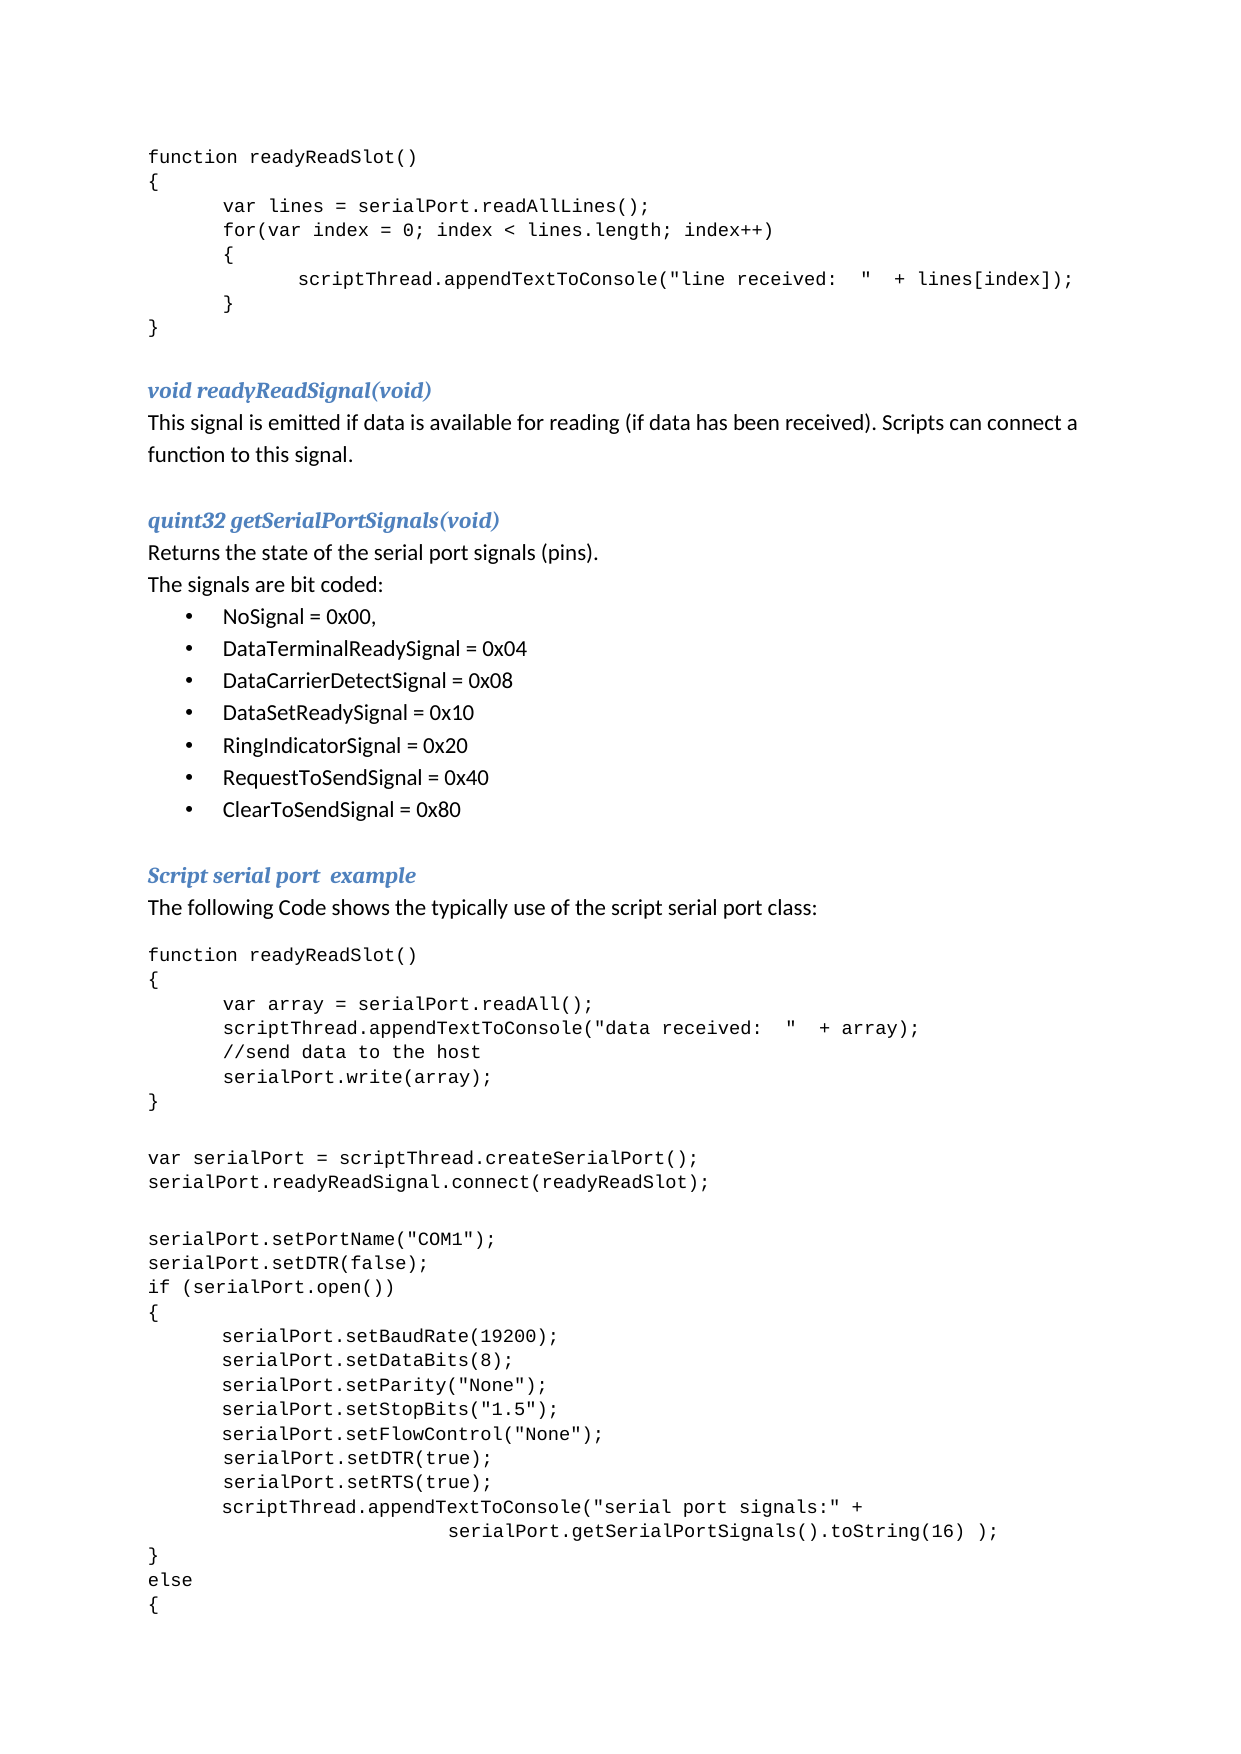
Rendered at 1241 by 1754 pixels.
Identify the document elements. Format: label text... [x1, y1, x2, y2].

text for(var index = 0; index < lines.length; index++) [148, 221, 1093, 242]
text { [148, 245, 1093, 266]
subtitle Script serial port example [148, 862, 1093, 889]
list ClearToSendSignal = 0x80 [185, 795, 1093, 823]
text serialPort.setBaudRate(19200); [221, 1327, 1093, 1348]
text { [148, 970, 1093, 991]
text This signal is emitted if data is available for reading (if data has been received). Scripts can connect a function to this signal. [148, 408, 1093, 468]
text } [148, 1546, 1093, 1567]
text The following Code shows the typically use of the script serial port class: [148, 893, 1093, 921]
text function readyReadSlot() [148, 946, 1093, 967]
text function readyReadSlot() [148, 148, 1093, 169]
subtitle quint32 getSerialPortSignals(void) [148, 507, 1093, 534]
text scriptThread.appendTextToConsole("line received: " + lines[index]); [148, 269, 1093, 291]
text serialPort.setDTR(true); [148, 1449, 1093, 1470]
text } [148, 1092, 1093, 1113]
text serialPort.setParity("None"); [221, 1376, 1093, 1397]
text { [148, 1595, 1093, 1616]
text serialPort.setDataBits(8); [221, 1351, 1093, 1372]
text { [148, 172, 1093, 193]
text serialPort.readyReadSignal.connect(readyReadSlot); [148, 1173, 1093, 1194]
text var lines = serialPort.readAllLines(); [148, 196, 1093, 218]
list RequestToSendSignal = 0x40 [185, 763, 1093, 791]
text serialPort.setFlowControl("None"); [221, 1424, 1093, 1446]
text Returns the state of the serial port signals (pins). [148, 538, 1093, 566]
text if (serialPort.open()) [148, 1278, 1093, 1299]
list DataSetReadySignal = 0x10 [185, 698, 1093, 727]
text serialPort.setDTR(false); [148, 1254, 1093, 1275]
list NoSignal = 0x00, [185, 602, 1093, 630]
text } [148, 294, 1093, 315]
text serialPort.write(array); [148, 1067, 1093, 1089]
text //send data to the host [148, 1043, 1093, 1064]
list DataTerminalReadySignal = 0x04 [185, 634, 1093, 662]
text else [148, 1571, 1093, 1592]
text serialPort.setRTS(true); [148, 1473, 1093, 1494]
text var serialPort = scriptThread.createSerialPort(); [148, 1148, 1093, 1170]
list DataCarrierDetectSignal = 0x08 [185, 666, 1093, 694]
text The signals are bit coded: [148, 570, 1093, 598]
text scriptThread.appendTextToConsole("serial port signals:" + serialPort.getSerialPortSignals().toString(16) ); [221, 1497, 1093, 1543]
text serialPort.setPortName("COM1"); [148, 1229, 1093, 1251]
text } [148, 318, 1093, 339]
subtitle void readyReadSignal(void) [148, 378, 1093, 404]
list RingIndicatorSignal = 0x20 [185, 731, 1093, 759]
text { [148, 1302, 1093, 1324]
text scriptThread.appendTextToConsole("data received: " + array); [148, 1019, 1093, 1040]
text var array = serialPort.readAll(); [148, 994, 1093, 1016]
text serialPort.setStopBits("1.5"); [221, 1400, 1093, 1421]
